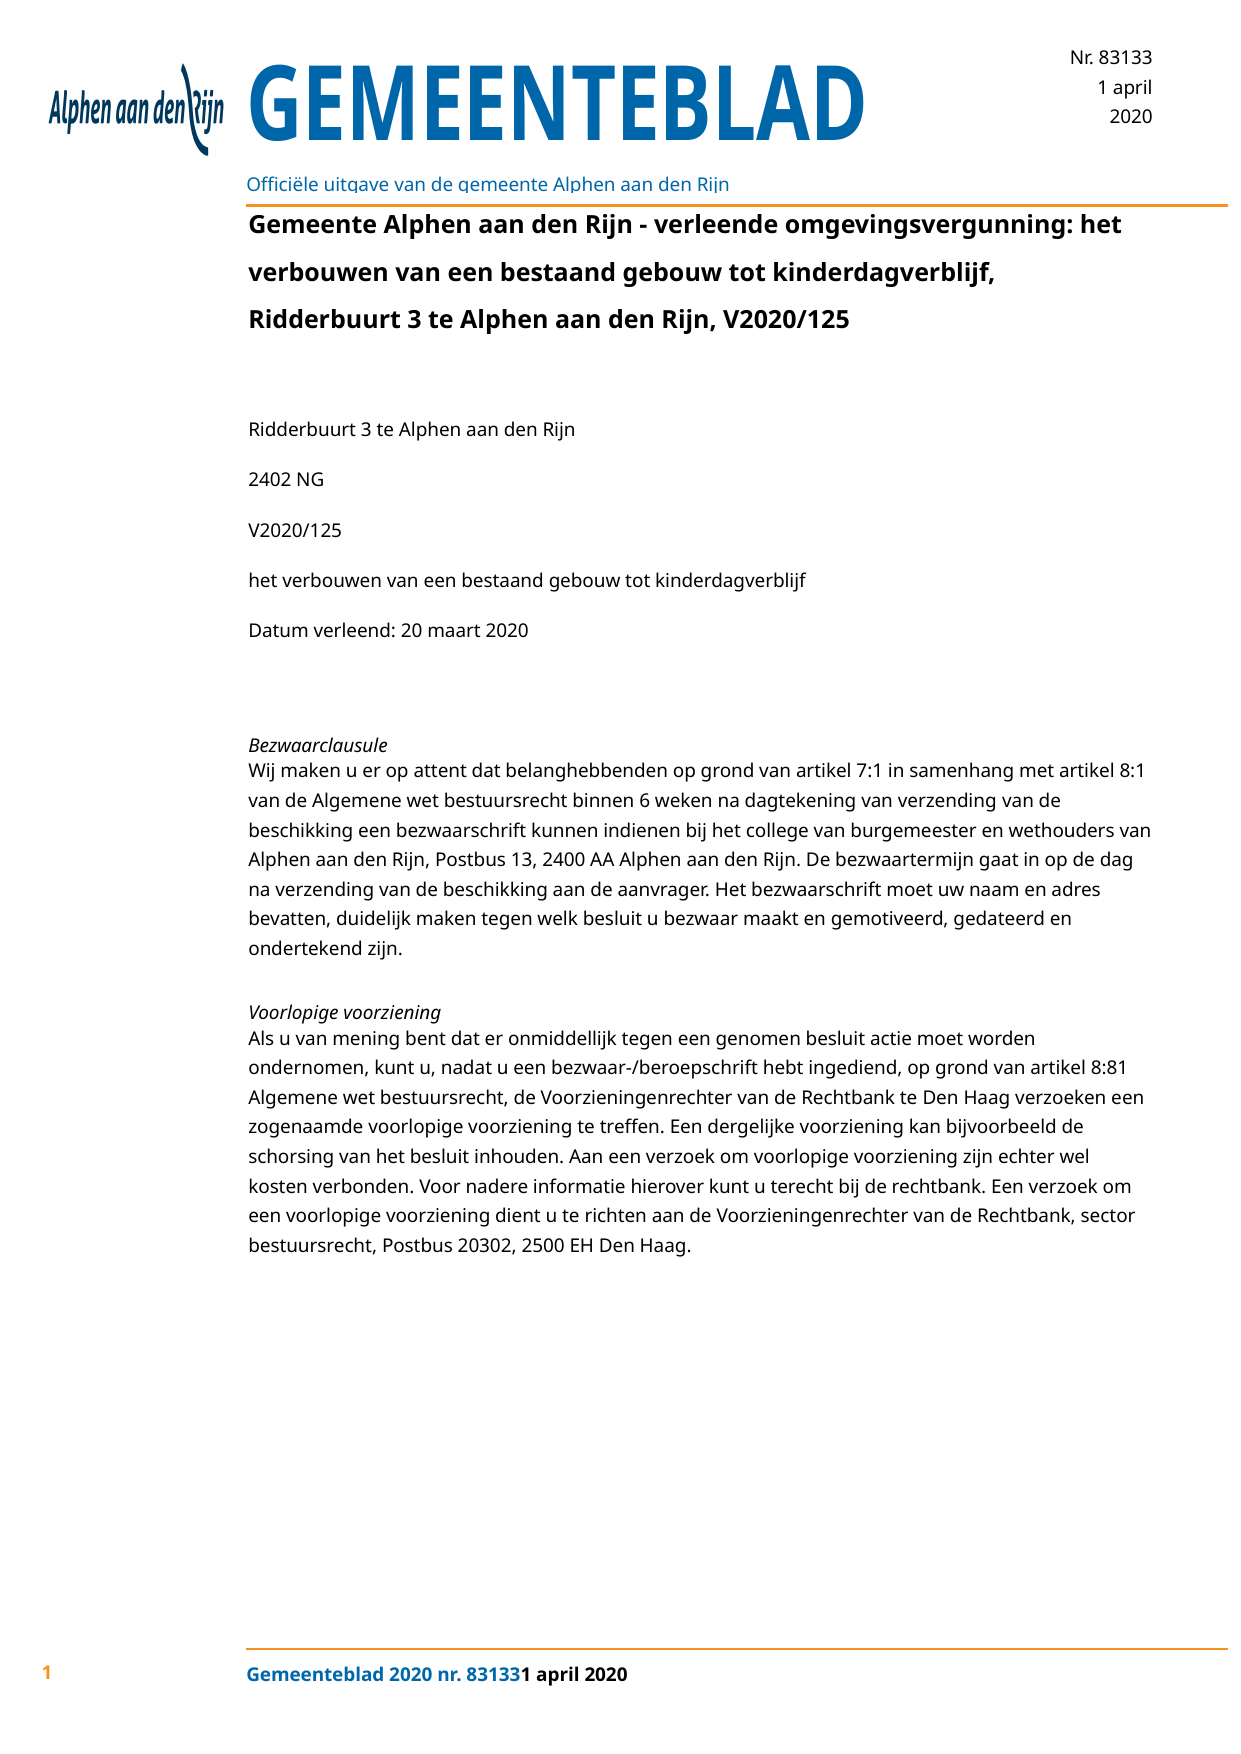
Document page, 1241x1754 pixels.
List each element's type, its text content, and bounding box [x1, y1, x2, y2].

picture [41, 47, 231, 172]
text Ridderbuurt 3 te Alphen aan den Rijn [248, 416, 1152, 442]
text Wij maken u er op attent dat belanghebbenden op grond van artikel 7:1 in samenhang met artikel 8:1 van de Algemene wet bestuursrecht binnen 6 weken na dagtekening van verzending van de beschikking een bezwaarschrift kunnen indienen bij het college van burgemeester en wethouders van Alphen aan den Rijn, Postbus 13, 2400 AA Alphen aan den Rijn. De bezwaartermijn gaat in op de dag na verzending van de beschikking aan de aanvrager. Het bezwaarschrift moet uw naam en adres bevatten, duidelijk maken tegen welk besluit u bezwaar maakt en gemotiveerd, gedateerd en ondertekend zijn. [248, 758, 1152, 961]
text Datum verleend: 20 maart 2020 [248, 618, 1152, 643]
text Als u van mening bent dat er onmiddellijk tegen een genomen besluit actie moet worden ondernomen, kunt u, nadat u een bezwaar-/beroepschrift hebt ingediend, op grond van artikel 8:81 Algemene wet bestuursrecht, de Voorzieningenrechter van de Rechtbank te Den Haag verzoeken een zogenaamde voorlopige voorziening te treffen. Een dergelijke voorziening kan bijvoorbeeld de schorsing van het besluit inhouden. Aan een verzoek om voorlopige voorziening zijn echter wel kosten verbonden. Voor nadere informatie hierover kunt u terecht bij de rechtbank. Een verzoek om een voorlopige voorziening dient u te richten aan de Voorzieningenrechter van de Rechtbank, sector bestuursrecht, Postbus 20302, 2500 EH Den Haag. [248, 1025, 1152, 1258]
text V2020/125 [248, 517, 1152, 542]
text Bezwaarclausule [248, 732, 1152, 758]
text het verbouwen van een bestaand gebouw tot kinderdagverblijf [248, 567, 1152, 593]
text 2402 NG [248, 466, 1152, 492]
text Voorlopige voorziening [248, 999, 1152, 1025]
text Gemeente Alphen aan den Rijn - verleende omgevingsvergunning: het verbouwen van een bestaand gebouw tot kinderdagverblijf, Ridderbuurt 3 te Alphen aan den Rijn, V2020/125 [248, 207, 1152, 336]
